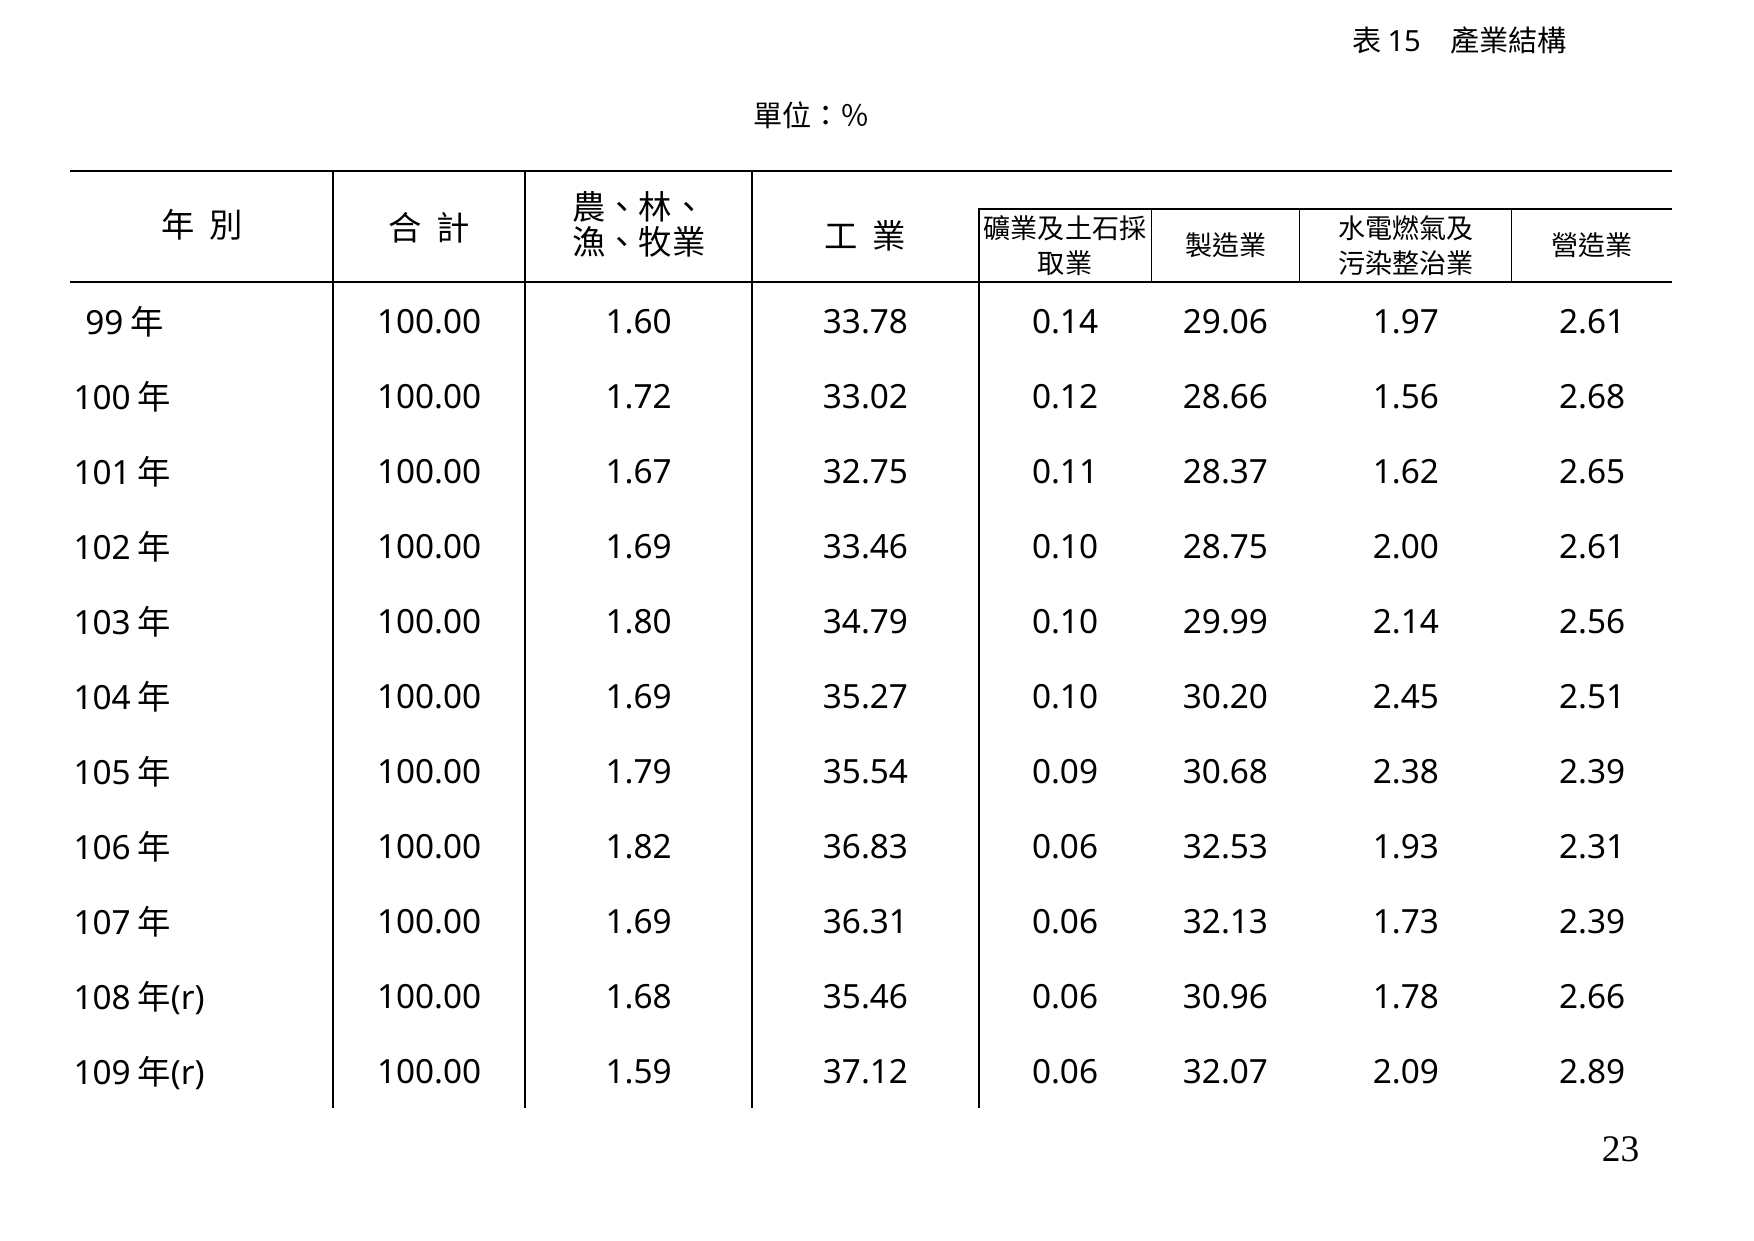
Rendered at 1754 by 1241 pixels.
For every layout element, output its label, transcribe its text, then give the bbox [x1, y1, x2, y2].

table_cell 102年 [70, 508, 332, 583]
table_cell 32.75 [753, 433, 978, 508]
table_cell 2.51 [1512, 658, 1672, 733]
table_cell 1.62 [1300, 433, 1512, 508]
table_cell 33.46 [753, 508, 978, 583]
table_cell 1.78 [1300, 958, 1512, 1033]
table_cell 106年 [70, 808, 332, 883]
table_cell 30.68 [1151, 733, 1299, 808]
table_cell 0.10 [980, 508, 1151, 583]
table_cell 1.68 [526, 958, 751, 1033]
table_cell 103年 [70, 583, 332, 658]
table_cell 2.61 [1512, 508, 1672, 583]
table_cell 2.09 [1300, 1033, 1512, 1108]
table_cell 0.06 [980, 883, 1151, 958]
table_cell 30.20 [1151, 658, 1299, 733]
table_cell 28.66 [1151, 358, 1299, 433]
table_cell 30.96 [1151, 958, 1299, 1033]
table_cell 1.72 [526, 358, 751, 433]
table_cell 32.07 [1151, 1033, 1299, 1108]
table_cell 2.38 [1300, 733, 1512, 808]
table_cell 2.39 [1512, 733, 1672, 808]
table_cell 2.39 [1512, 883, 1672, 958]
table_cell 100年 [70, 358, 332, 433]
table_cell 2.31 [1512, 808, 1672, 883]
table_cell 1.93 [1300, 808, 1512, 883]
table_cell 100.00 [334, 508, 524, 583]
table_cell 1.79 [526, 733, 751, 808]
table_cell 1.69 [526, 508, 751, 583]
table_header 年 別 [70, 172, 332, 281]
table_cell 1.82 [526, 808, 751, 883]
table_cell 100.00 [334, 1033, 524, 1108]
table_cell 2.61 [1512, 283, 1672, 358]
table_cell 0.11 [980, 433, 1151, 508]
table_cell 1.56 [1300, 358, 1512, 433]
table_cell 2.65 [1512, 433, 1672, 508]
table_cell 29.06 [1151, 283, 1299, 358]
table_cell 100.00 [334, 433, 524, 508]
table_cell 100.00 [334, 658, 524, 733]
table_cell 營造業 [1512, 210, 1672, 281]
table_cell 100.00 [334, 358, 524, 433]
table_cell 0.14 [980, 283, 1151, 358]
table_cell 1.97 [1300, 283, 1512, 358]
table_cell 104年 [70, 658, 332, 733]
subtitle 表15 產業結構 單位：％ [753, 1, 1639, 151]
table_cell 105年 [70, 733, 332, 808]
table_cell 33.78 [753, 283, 978, 358]
table_cell 1.80 [526, 583, 751, 658]
table_cell 33.02 [753, 358, 978, 433]
table_cell 107年 [70, 883, 332, 958]
table_cell 37.12 [753, 1033, 978, 1108]
table_cell 35.27 [753, 658, 978, 733]
table_cell 100.00 [334, 583, 524, 658]
table_cell 101年 [70, 433, 332, 508]
table_cell 35.54 [753, 733, 978, 808]
table_cell 100.00 [334, 883, 524, 958]
table_cell 32.53 [1151, 808, 1299, 883]
table_cell 0.06 [980, 808, 1151, 883]
table_cell 99年 [70, 283, 332, 358]
table_cell 2.14 [1300, 583, 1512, 658]
table_cell 100.00 [334, 283, 524, 358]
table_cell 2.00 [1300, 508, 1512, 583]
table_cell 100.00 [334, 958, 524, 1033]
table_header 農、林、 漁、牧業 [526, 172, 751, 281]
table_cell 100.00 [334, 808, 524, 883]
table_cell 108年(r) [70, 958, 332, 1033]
table_cell 0.06 [980, 1033, 1151, 1108]
table_cell 28.75 [1151, 508, 1299, 583]
table_cell 0.12 [980, 358, 1151, 433]
table_cell 28.37 [1151, 433, 1299, 508]
table_cell 1.73 [1300, 883, 1512, 958]
table_cell 100.00 [334, 733, 524, 808]
table_header 工 業 [753, 172, 979, 281]
table_cell 36.83 [753, 808, 978, 883]
table_cell 34.79 [753, 583, 978, 658]
table_header [979, 172, 1672, 208]
table_cell 0.10 [980, 658, 1151, 733]
table_cell 製造業 [1152, 210, 1299, 281]
table_cell 0.09 [980, 733, 1151, 808]
table_cell 1.59 [526, 1033, 751, 1108]
table_cell 2.89 [1512, 1033, 1672, 1108]
table_cell 29.99 [1151, 583, 1299, 658]
table_header 合 計 [334, 172, 524, 281]
table_cell 1.69 [526, 883, 751, 958]
table_cell 32.13 [1151, 883, 1299, 958]
table_cell 109年(r) [70, 1033, 332, 1108]
table_cell 水電燃氣及 污染整治業 [1300, 210, 1511, 281]
table_cell 2.66 [1512, 958, 1672, 1033]
table_cell 36.31 [753, 883, 978, 958]
table_cell 礦業及土石採取業 [980, 210, 1151, 281]
table_cell 0.10 [980, 583, 1151, 658]
table_cell 35.46 [753, 958, 978, 1033]
table_cell 1.69 [526, 658, 751, 733]
table_cell 1.60 [526, 283, 751, 358]
table_cell 2.56 [1512, 583, 1672, 658]
table_cell 1.67 [526, 433, 751, 508]
table_cell 0.06 [980, 958, 1151, 1033]
table_cell 2.45 [1300, 658, 1512, 733]
table_cell 2.68 [1512, 358, 1672, 433]
